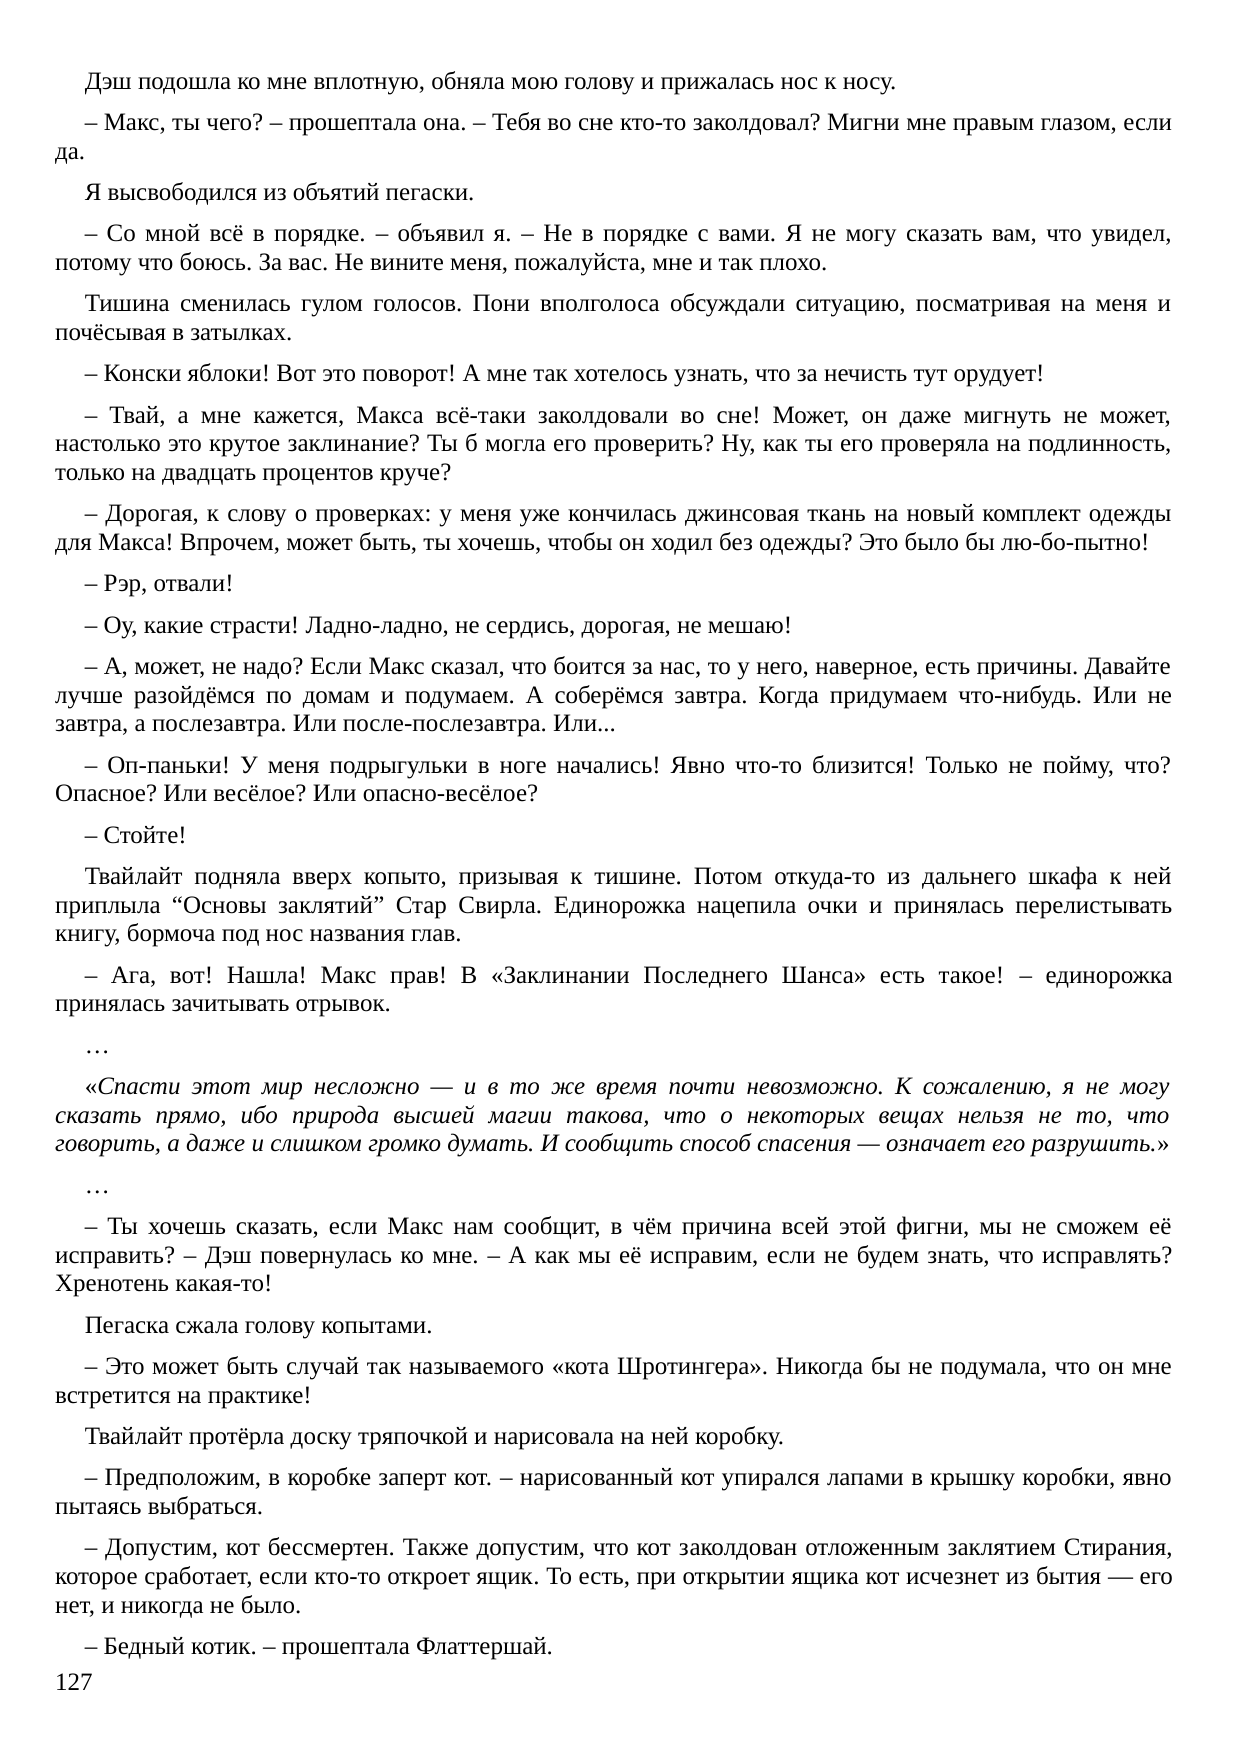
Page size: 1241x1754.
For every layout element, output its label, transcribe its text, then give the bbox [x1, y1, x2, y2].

text – Со мной всё в порядке. – объявил я. – Не в порядке с вами. Я не могу сказать вам, что увидел, потому что боюсь. За вас. Не вините меня, пожалуйста, мне и так плохо. [55, 218, 1173, 276]
text Пегаска сжала голову копытами. [55, 1310, 1173, 1338]
text – Ты хочешь сказать, если Макс нам сообщит, в чём причина всей этой фигни, мы не сможем её исправить? – Дэш повернулась ко мне. – А как мы её исправим, если не будем знать, что исправлять? Хренотень какая-то! [55, 1211, 1173, 1297]
text Тишина сменилась гулом голосов. Пони вполголоса обсуждали ситуацию, посматривая на меня и почёсывая в затылках. [55, 288, 1173, 346]
text – Предположим, в коробке заперт кот. – нарисованный кот упирался лапами в крышку коробки, явно пытаясь выбраться. [55, 1462, 1173, 1520]
text – Рэр, отвали! [55, 568, 1173, 597]
text Я высвободился из объятий пегаски. [55, 177, 1173, 206]
text – Оу, какие страсти! Ладно-ладно, не сердись, дорогая, не мешаю! [55, 610, 1173, 638]
text – Это может быть случай так называемого «кота Шротингера». Никогда бы не подумала, что он мне встретится на практике! [55, 1351, 1173, 1408]
text … [55, 1170, 1173, 1198]
text – Допустим, кот бессмертен. Также допустим, что кот заколдован отложенным заклятием Стирания, которое сработает, если кто-то откроет ящик. То есть, при открытии ящика кот исчезнет из бытия — его нет, и никогда не было. [55, 1532, 1173, 1618]
text – А, может, не надо? Если Макс сказал, что боится за нас, то у него, наверное, есть причины. Давайте лучше разойдёмся по домам и подумаем. А соберёмся завтра. Когда придумаем что-нибудь. Или не завтра, а послезавтра. Или после-послезавтра. Или... [55, 651, 1173, 737]
text – Ага, вот! Нашла! Макс прав! В «Заклинании Последнего Шанса» есть такое! – единорожка принялась зачитывать отрывок. [55, 960, 1173, 1017]
text – Конски яблоки! Вот это поворот! А мне так хотелось узнать, что за нечисть тут орудует! [55, 358, 1173, 387]
text – Твай, а мне кажется, Макса всё-таки заколдовали во сне! Может, он даже мигнуть не может, настолько это крутое заклинание? Ты б могла его проверить? Ну, как ты его проверяла на подлинность, только на двадцать процентов круче? [55, 400, 1173, 486]
text «Спасти этот мир несложно — и в то же время почти невозможно. К сожалению, я не могу сказать прямо, ибо природа высшей магии такова, что о некоторых вещах нельзя не то, что говорить, а даже и слишком громко думать. И сообщить способ спасения — означает его разрушить.» [55, 1071, 1173, 1157]
text – Дорогая, к слову о проверках: у меня уже кончилась джинсовая ткань на новый комплект одежды для Макса! Впрочем, может быть, ты хочешь, чтобы он ходил без одежды? Это было бы лю-бо-пытно! [55, 498, 1173, 556]
text – Макс, ты чего? – прошептала она. – Тебя во сне кто-то заколдовал? Мигни мне правым глазом, если да. [55, 107, 1173, 165]
text Твайлайт подняла вверх копыто, призывая к тишине. Потом откуда-то из дальнего шкафа к ней приплыла “Основы заклятий” Стар Свирла. Единорожка нацепила очки и принялась перелистывать книгу, бормоча под нос названия глав. [55, 861, 1173, 947]
text – Стойте! [55, 820, 1173, 848]
text – Оп-паньки! У меня подрыгульки в ноге начались! Явно что-то близится! Только не пойму, что? Опасное? Или весёлое? Или опасно-весёлое? [55, 750, 1173, 807]
text Дэш подошла ко мне вплотную, обняла мою голову и прижалась нос к носу. [55, 66, 1173, 95]
text Твайлайт протёрла доску тряпочкой и нарисовала на ней коробку. [55, 1421, 1173, 1450]
text … [55, 1030, 1173, 1058]
text – Бедный котик. – прошептала Флаттершай. [55, 1631, 1173, 1660]
